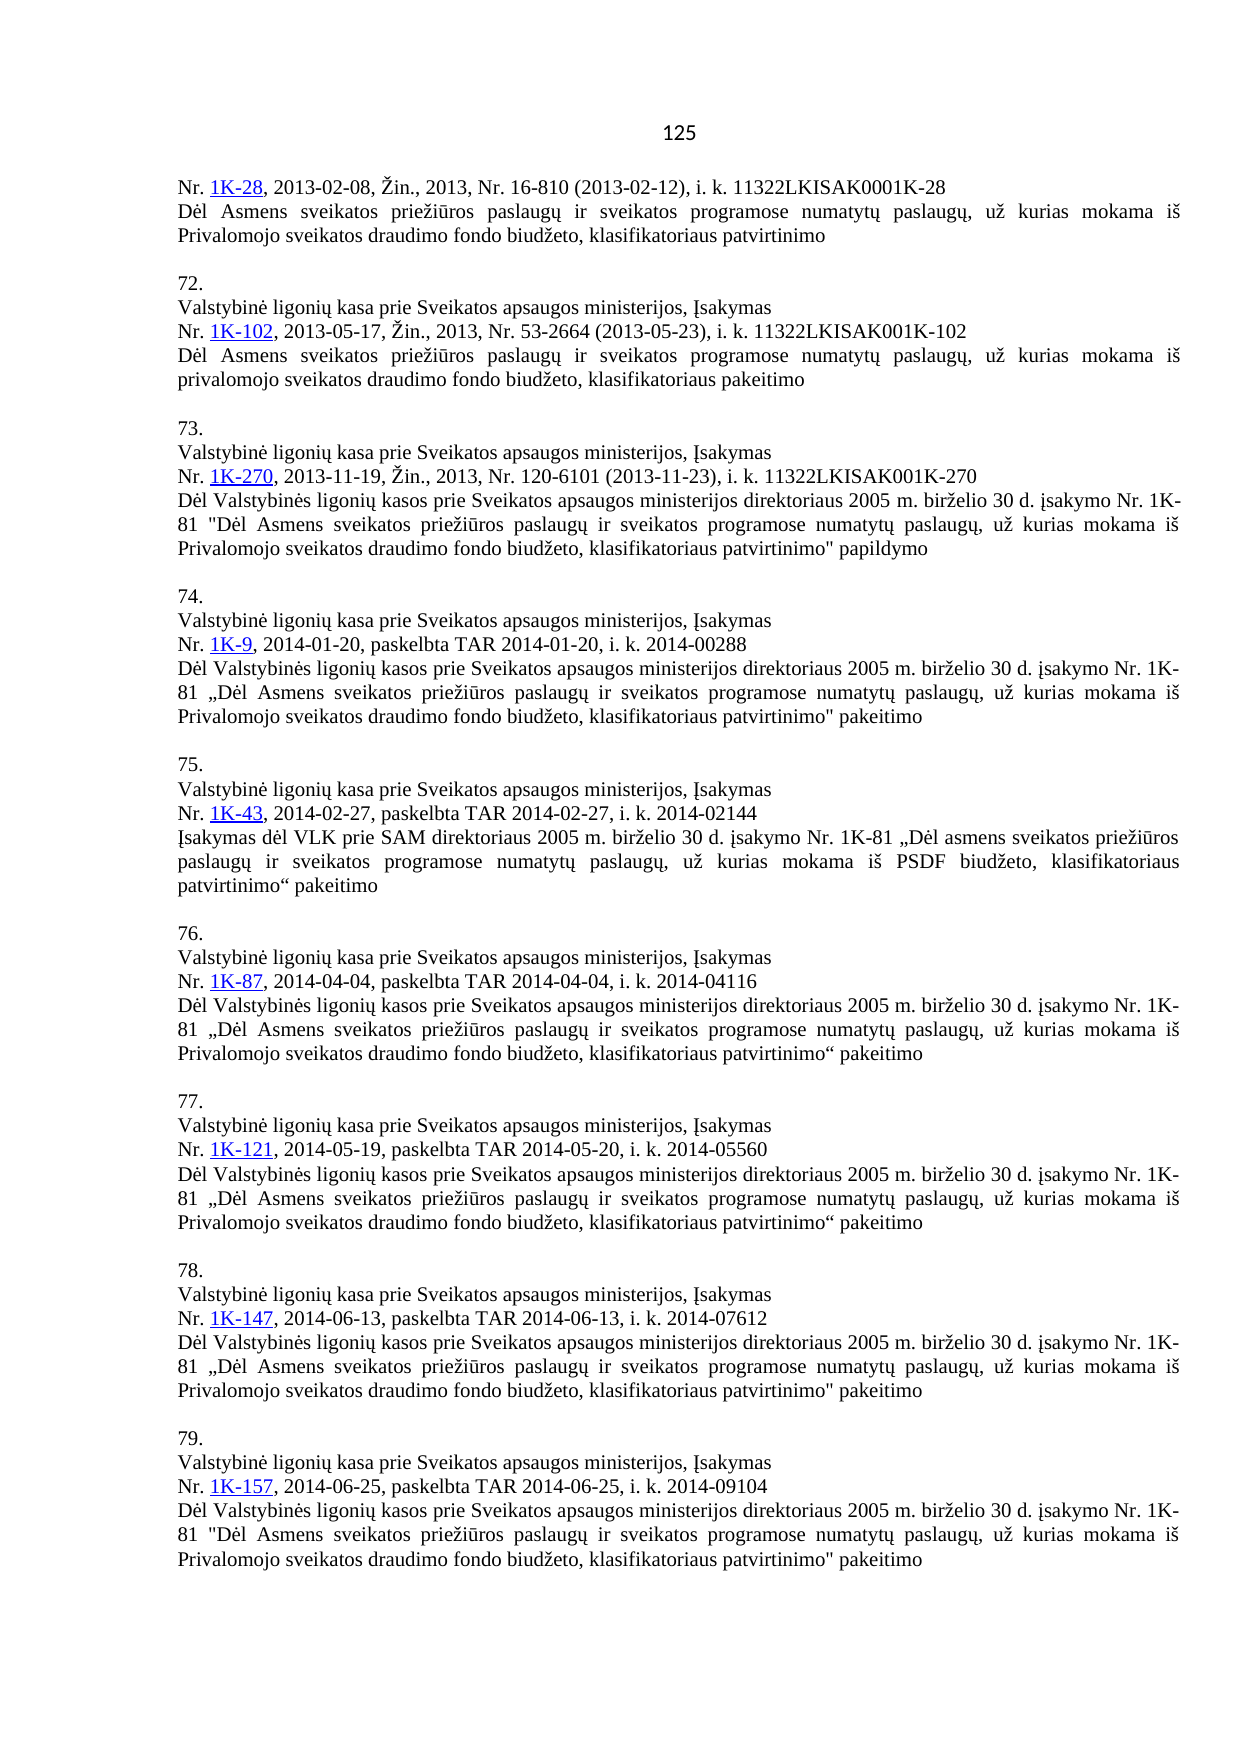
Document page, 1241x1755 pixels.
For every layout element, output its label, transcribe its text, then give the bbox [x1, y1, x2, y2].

text Dėl Valstybinės ligonių kasos prie Sveikatos apsaugos ministerijos direktoriaus 2005 m. birželio 30 d. įsakymo Nr. 1K-81 „Dėl Asmens sveikatos priežiūros paslaugų ir sveikatos programose numatytų paslaugų, už kurias mokama iš Privalomojo sveikatos draudimo fondo biudžeto, klasifikatoriaus patvirtinimo“ pakeitimo [177, 1161, 1181, 1234]
text Dėl Valstybinės ligonių kasos prie Sveikatos apsaugos ministerijos direktoriaus 2005 m. birželio 30 d. įsakymo Nr. 1K-81 "Dėl Asmens sveikatos priežiūros paslaugų ir sveikatos programose numatytų paslaugų, už kurias mokama iš Privalomojo sveikatos draudimo fondo biudžeto, klasifikatoriaus patvirtinimo" papildymo [177, 488, 1181, 560]
text Nr. 1K-28, 2013-02-08, Žin., 2013, Nr. 16-810 (2013-02-12), i. k. 11322LKISAK0001K-28 [177, 175, 1181, 199]
text 75. [177, 752, 1181, 776]
text Nr. 1K-9, 2014-01-20, paskelbta TAR 2014-01-20, i. k. 2014-00288 [177, 632, 1181, 656]
text Nr. 1K-270, 2013-11-19, Žin., 2013, Nr. 120-6101 (2013-11-23), i. k. 11322LKISAK001K-270 [177, 464, 1181, 488]
text Valstybinė ligonių kasa prie Sveikatos apsaugos ministerijos, Įsakymas [177, 945, 1181, 969]
text Dėl Valstybinės ligonių kasos prie Sveikatos apsaugos ministerijos direktoriaus 2005 m. birželio 30 d. įsakymo Nr. 1K-81 „Dėl Asmens sveikatos priežiūros paslaugų ir sveikatos programose numatytų paslaugų, už kurias mokama iš Privalomojo sveikatos draudimo fondo biudžeto, klasifikatoriaus patvirtinimo" pakeitimo [177, 656, 1181, 728]
text 79. [177, 1426, 1181, 1450]
text 76. [177, 921, 1181, 945]
text Dėl Valstybinės ligonių kasos prie Sveikatos apsaugos ministerijos direktoriaus 2005 m. birželio 30 d. įsakymo Nr. 1K-81 "Dėl Asmens sveikatos priežiūros paslaugų ir sveikatos programose numatytų paslaugų, už kurias mokama iš Privalomojo sveikatos draudimo fondo biudžeto, klasifikatoriaus patvirtinimo" pakeitimo [177, 1498, 1181, 1571]
text 72. [177, 271, 1181, 295]
text Dėl Valstybinės ligonių kasos prie Sveikatos apsaugos ministerijos direktoriaus 2005 m. birželio 30 d. įsakymo Nr. 1K-81 „Dėl Asmens sveikatos priežiūros paslaugų ir sveikatos programose numatytų paslaugų, už kurias mokama iš Privalomojo sveikatos draudimo fondo biudžeto, klasifikatoriaus patvirtinimo“ pakeitimo [177, 993, 1181, 1065]
text 74. [177, 584, 1181, 608]
text 73. [177, 416, 1181, 439]
text Valstybinė ligonių kasa prie Sveikatos apsaugos ministerijos, Įsakymas [177, 608, 1181, 632]
text Įsakymas dėl VLK prie SAM direktoriaus 2005 m. birželio 30 d. įsakymo Nr. 1K-81 „Dėl asmens sveikatos priežiūros paslaugų ir sveikatos programose numatytų paslaugų, už kurias mokama iš PSDF biudžeto, klasifikatoriaus patvirtinimo“ pakeitimo [177, 824, 1181, 897]
text Valstybinė ligonių kasa prie Sveikatos apsaugos ministerijos, Įsakymas [177, 1450, 1181, 1474]
text 77. [177, 1089, 1181, 1113]
text Nr. 1K-121, 2014-05-19, paskelbta TAR 2014-05-20, i. k. 2014-05560 [177, 1137, 1181, 1161]
text Valstybinė ligonių kasa prie Sveikatos apsaugos ministerijos, Įsakymas [177, 776, 1181, 801]
text 78. [177, 1258, 1181, 1282]
text Nr. 1K-157, 2014-06-25, paskelbta TAR 2014-06-25, i. k. 2014-09104 [177, 1474, 1181, 1498]
text Nr. 1K-87, 2014-04-04, paskelbta TAR 2014-04-04, i. k. 2014-04116 [177, 969, 1181, 993]
text Nr. 1K-43, 2014-02-27, paskelbta TAR 2014-02-27, i. k. 2014-02144 [177, 801, 1181, 824]
text Valstybinė ligonių kasa prie Sveikatos apsaugos ministerijos, Įsakymas [177, 295, 1181, 319]
text Valstybinė ligonių kasa prie Sveikatos apsaugos ministerijos, Įsakymas [177, 1282, 1181, 1306]
text Valstybinė ligonių kasa prie Sveikatos apsaugos ministerijos, Įsakymas [177, 439, 1181, 464]
text Dėl Asmens sveikatos priežiūros paslaugų ir sveikatos programose numatytų paslaugų, už kurias mokama iš Privalomojo sveikatos draudimo fondo biudžeto, klasifikatoriaus patvirtinimo [177, 199, 1181, 247]
text Valstybinė ligonių kasa prie Sveikatos apsaugos ministerijos, Įsakymas [177, 1113, 1181, 1137]
text Dėl Asmens sveikatos priežiūros paslaugų ir sveikatos programose numatytų paslaugų, už kurias mokama iš privalomojo sveikatos draudimo fondo biudžeto, klasifikatoriaus pakeitimo [177, 343, 1181, 391]
text Nr. 1K-147, 2014-06-13, paskelbta TAR 2014-06-13, i. k. 2014-07612 [177, 1306, 1181, 1330]
text Dėl Valstybinės ligonių kasos prie Sveikatos apsaugos ministerijos direktoriaus 2005 m. birželio 30 d. įsakymo Nr. 1K-81 „Dėl Asmens sveikatos priežiūros paslaugų ir sveikatos programose numatytų paslaugų, už kurias mokama iš Privalomojo sveikatos draudimo fondo biudžeto, klasifikatoriaus patvirtinimo" pakeitimo [177, 1330, 1181, 1402]
text Nr. 1K-102, 2013-05-17, Žin., 2013, Nr. 53-2664 (2013-05-23), i. k. 11322LKISAK001K-102 [177, 319, 1181, 343]
